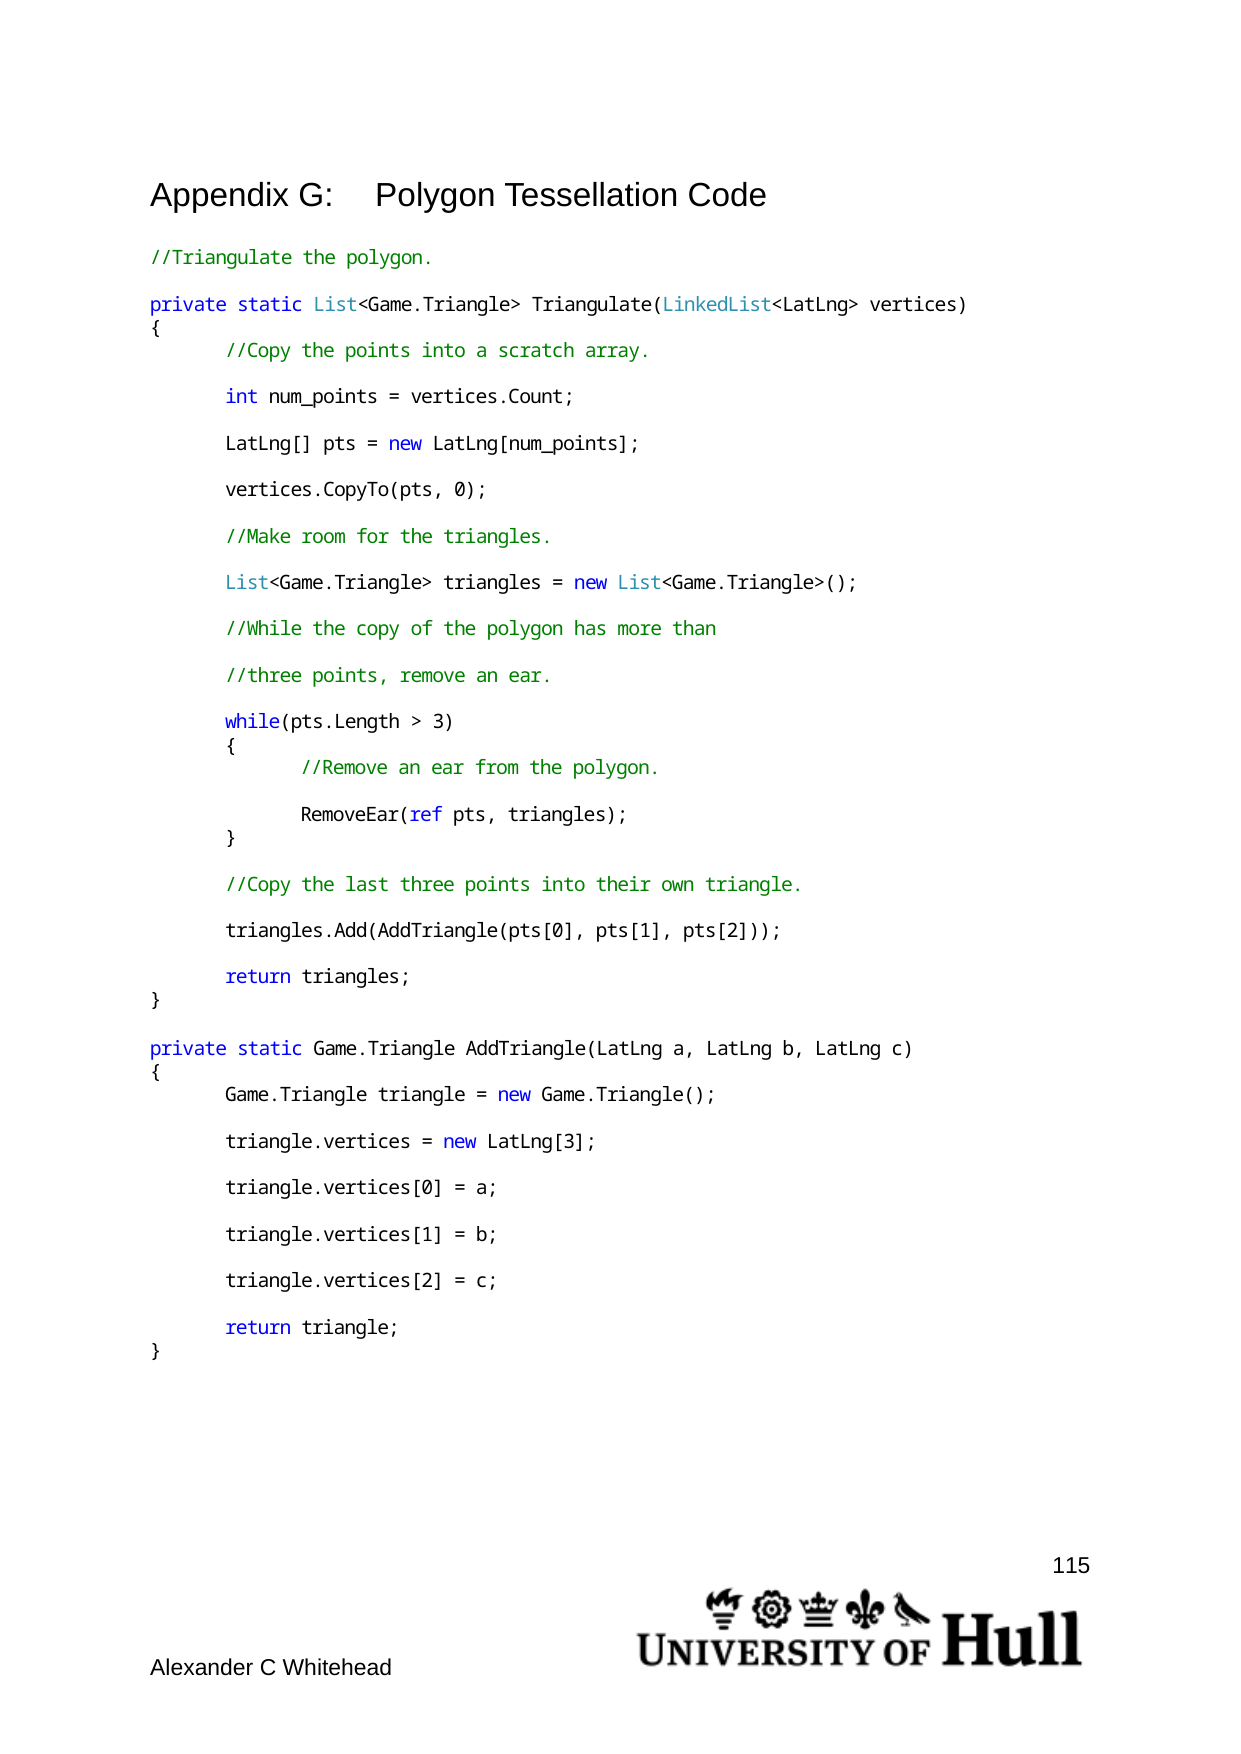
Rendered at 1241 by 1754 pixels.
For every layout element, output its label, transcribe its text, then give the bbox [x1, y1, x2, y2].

subtitle Polygon Tessellation Code [150, 175, 1090, 213]
picture [630, 1578, 1091, 1676]
